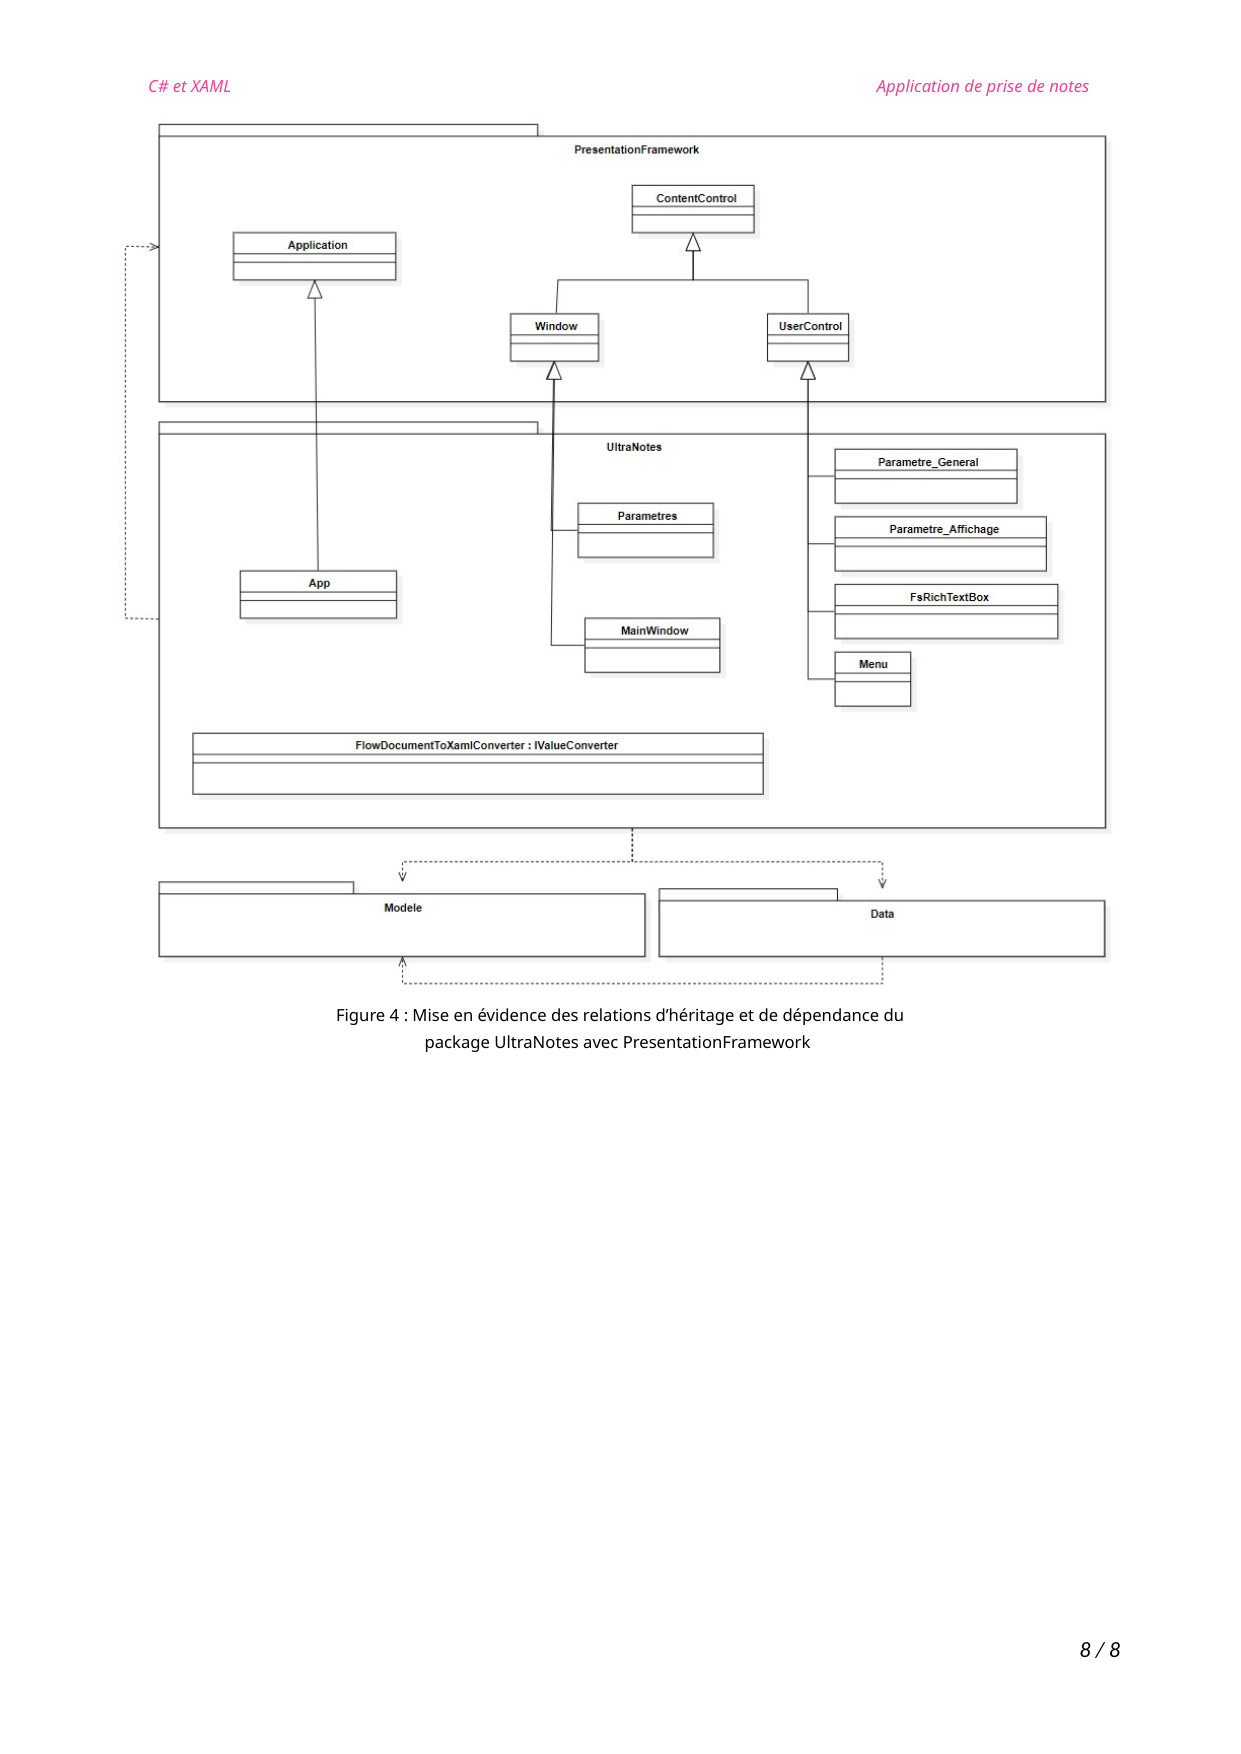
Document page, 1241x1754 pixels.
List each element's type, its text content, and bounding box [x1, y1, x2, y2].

text package UltraNotes avec PresentationFramework [118, 1026, 1122, 1054]
text Figure 4 : Mise en évidence des relations d’héritage et de dépendance du [118, 1004, 1122, 1026]
